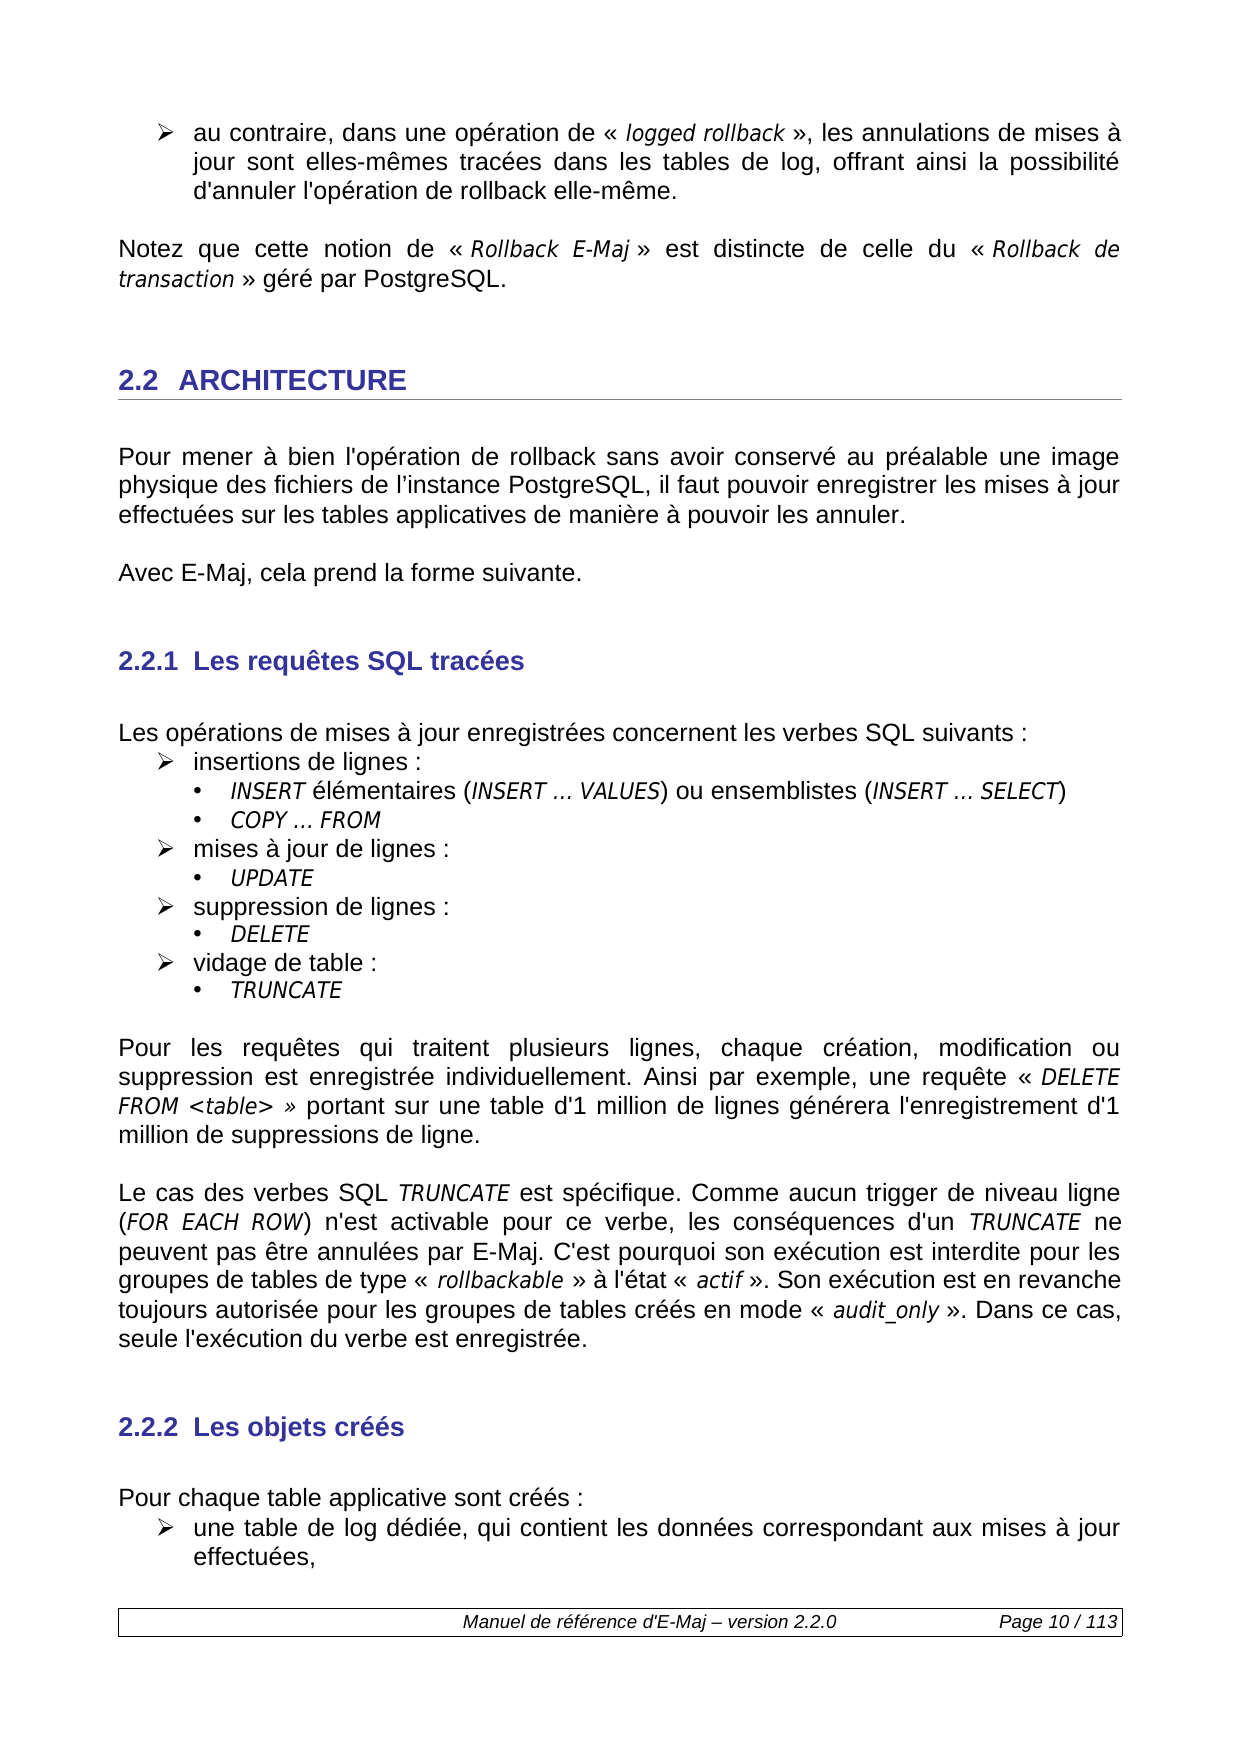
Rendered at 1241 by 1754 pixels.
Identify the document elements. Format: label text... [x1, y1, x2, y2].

list DELETE [193, 921, 1122, 948]
list TRUNCATE [193, 977, 1122, 1004]
list INSERT élémentaires (INSERT … VALUES) ou ensemblistes (INSERT … SELECT) [193, 776, 1122, 804]
list vidage de table : [156, 948, 1122, 977]
subtitle Les requêtes SQL tracées [118, 645, 1122, 676]
text Avec E-Maj, cela prend la forme suivante. [118, 558, 1122, 587]
list COPY … FROM [193, 804, 1122, 834]
text Pour les requêtes qui traitent plusieurs lignes, chaque création, modification ou suppression est enregistrée individuellement. Ainsi par exemple, une requête « DELETE FROM <table> » portant sur une table d'1 million de lignes générera l'enregistrement d'1 million de suppressions de ligne. [118, 1033, 1122, 1149]
text Pour mener à bien l'opération de rollback sans avoir conservé au préalable une image physique des fichiers de l’instance PostgreSQL, il faut pouvoir enregistrer les mises à jour effectuées sur les tables applicatives de manière à pouvoir les annuler. [118, 441, 1122, 528]
list une table de log dédiée, qui contient les données correspondant aux mises à jour effectuées, [156, 1512, 1122, 1571]
subtitle Les objets créés [118, 1411, 1122, 1442]
list insertions de lignes : [156, 746, 1122, 776]
text Notez que cette notion de « Rollback E-Maj » est distincte de celle du « Rollback de transaction » géré par PostgreSQL. [118, 234, 1122, 292]
subtitle Architecture [118, 363, 1122, 399]
list suppression de lignes : [156, 892, 1122, 921]
text Pour chaque table applicative sont créés : [118, 1483, 1122, 1512]
list mises à jour de lignes : [156, 834, 1122, 863]
list au contraire, dans une opération de « logged rollback », les annulations de mises à jour sont elles-mêmes tracées dans les tables de log, offrant ainsi la possibilité d'annuler l'opération de rollback elle-même. [156, 118, 1122, 205]
text Les opérations de mises à jour enregistrées concernent les verbes SQL suivants : [118, 717, 1122, 746]
list UPDATE [193, 863, 1122, 892]
text Le cas des verbes SQL TRUNCATE est spécifique. Comme aucun trigger de niveau ligne (FOR EACH ROW) n'est activable pour ce verbe, les conséquences d'un TRUNCATE ne peuvent pas être annulées par E-Maj. C'est pourquoi son exécution est interdite pour les groupes de tables de type « rollbackable » à l'état « actif ». Son exécution est en revanche toujours autorisée pour les groupes de tables créés en mode « audit_only ». Dans ce cas, seule l'exécution du verbe est enregistrée. [118, 1178, 1122, 1353]
